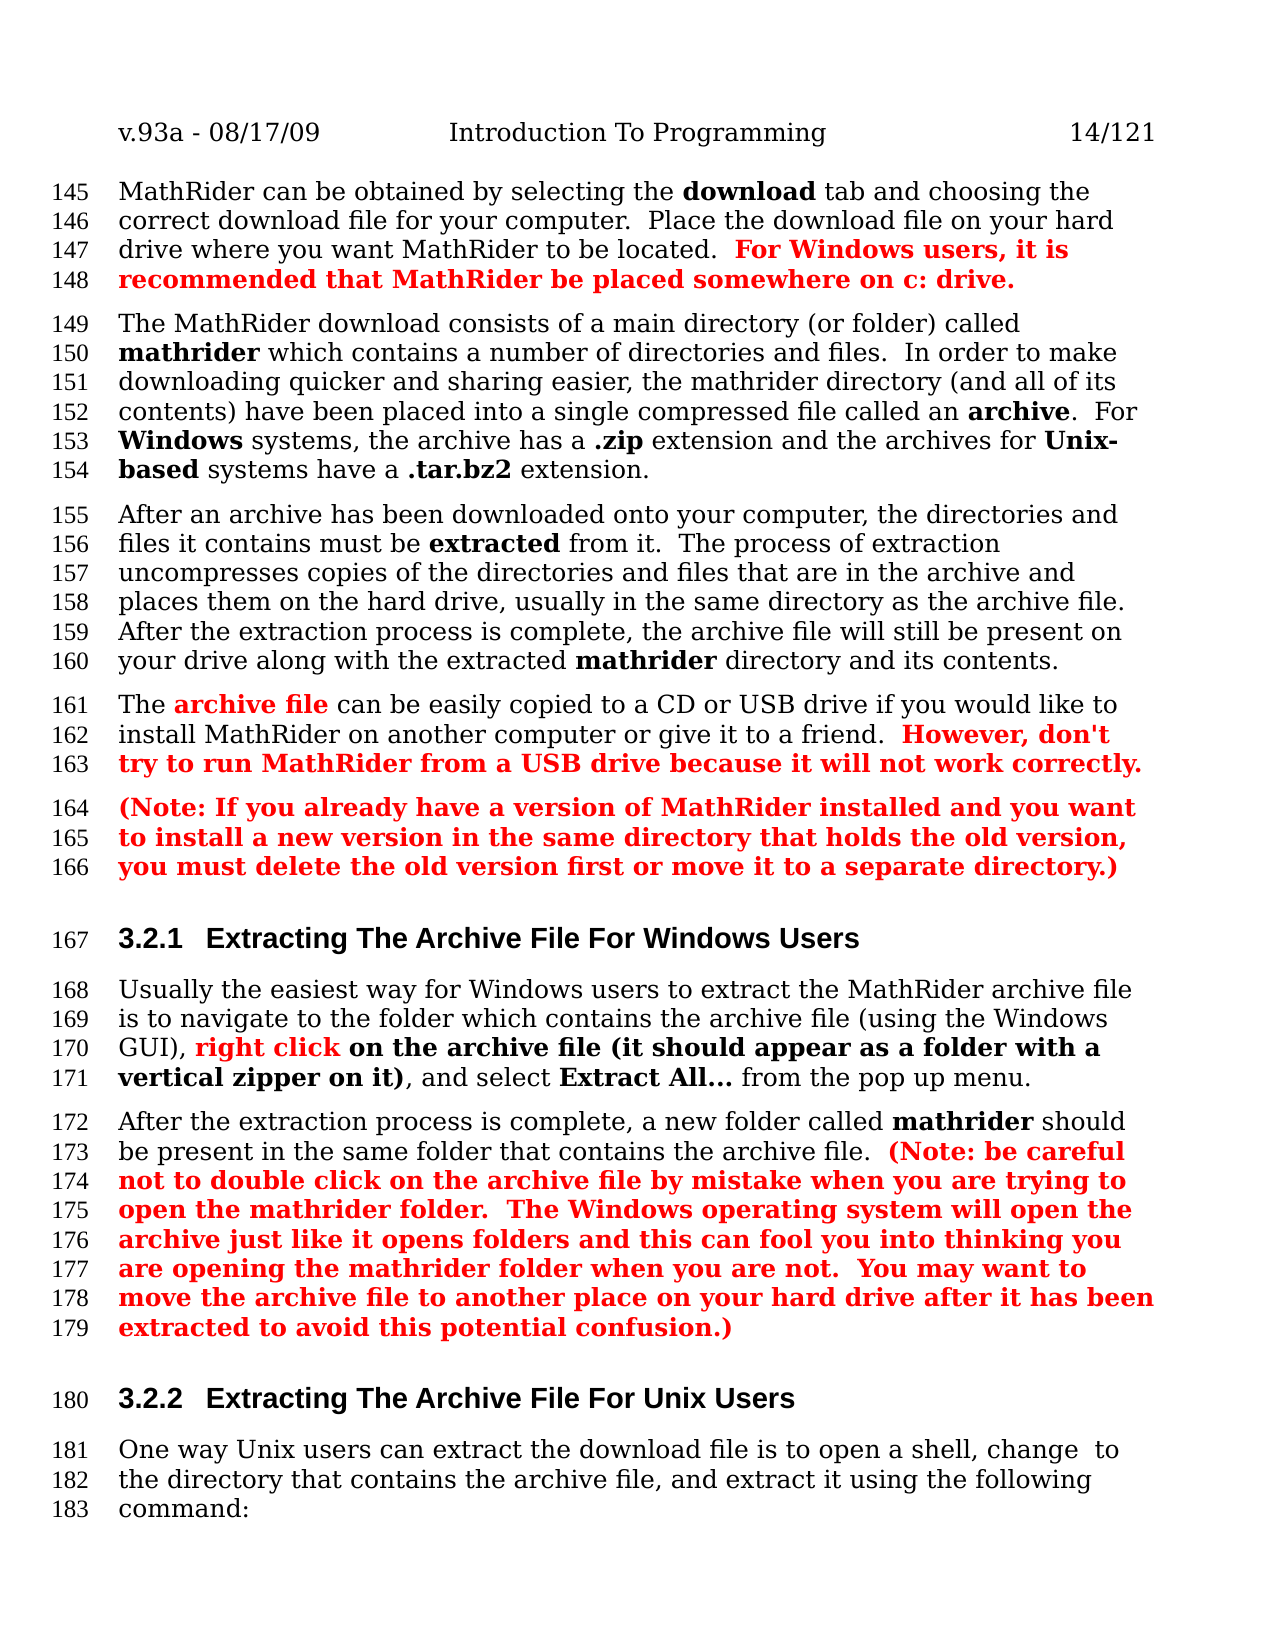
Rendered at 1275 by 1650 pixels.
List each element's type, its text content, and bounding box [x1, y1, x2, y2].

subtitle Extracting The Archive File For Windows Users [118, 921, 1157, 954]
text After an archive has been downloaded onto your computer, the directories and files it contains must be extracted from it. The process of extraction uncompresses copies of the directories and files that are in the archive and places them on the hard drive, usually in the same directory as the archive file. After the extraction process is complete, the archive file will still be present on your drive along with the extracted mathrider directory and its contents. [118, 500, 1157, 675]
text (Note: If you already have a version of MathRider installed and you want to install a new version in the same directory that holds the old version, you must delete the old version first or move it to a separate directory.) [118, 793, 1157, 882]
subtitle Extracting The Archive File For Unix Users [118, 1381, 1157, 1415]
text The archive file can be easily copied to a CD or USB drive if you would like to install MathRider on another computer or give it to a friend. However, don't try to run MathRider from a USB drive because it will not work correctly. [118, 690, 1157, 778]
text Usually the easiest way for Windows users to extract the MathRider archive file is to navigate to the folder which contains the archive file (using the Windows GUI), right click on the archive file (it should appear as a folder with a vertical zipper on it), and select Extract All... from the pop up menu. [118, 975, 1157, 1092]
text MathRider can be obtained by selecting the download tab and choosing the correct download file for your computer. Place the download file on your hard drive where you want MathRider to be located. For Windows users, it is recommended that MathRider be placed somewhere on c: drive. [118, 177, 1157, 294]
text The MathRider download consists of a main directory (or folder) called mathrider which contains a number of directories and files. In order to make downloading quicker and sharing easier, the mathrider directory (and all of its contents) have been placed into a single compressed file called an archive. For Windows systems, the archive has a .zip extension and the archives for Unix-based systems have a .tar.bz2 extension. [118, 309, 1157, 485]
text One way Unix users can extract the download file is to open a shell, change to the directory that contains the archive file, and extract it using the following command: [118, 1436, 1157, 1523]
text After the extraction process is complete, a new folder called mathrider should be present in the same folder that contains the archive file. (Note: be careful not to double click on the archive file by mistake when you are trying to open the mathrider folder. The Windows operating system will open the archive just like it opens folders and this can fool you into thinking you are opening the mathrider folder when you are not. You may want to move the archive file to another place on your hard drive after it has been extracted to avoid this potential confusion.) [118, 1107, 1157, 1342]
